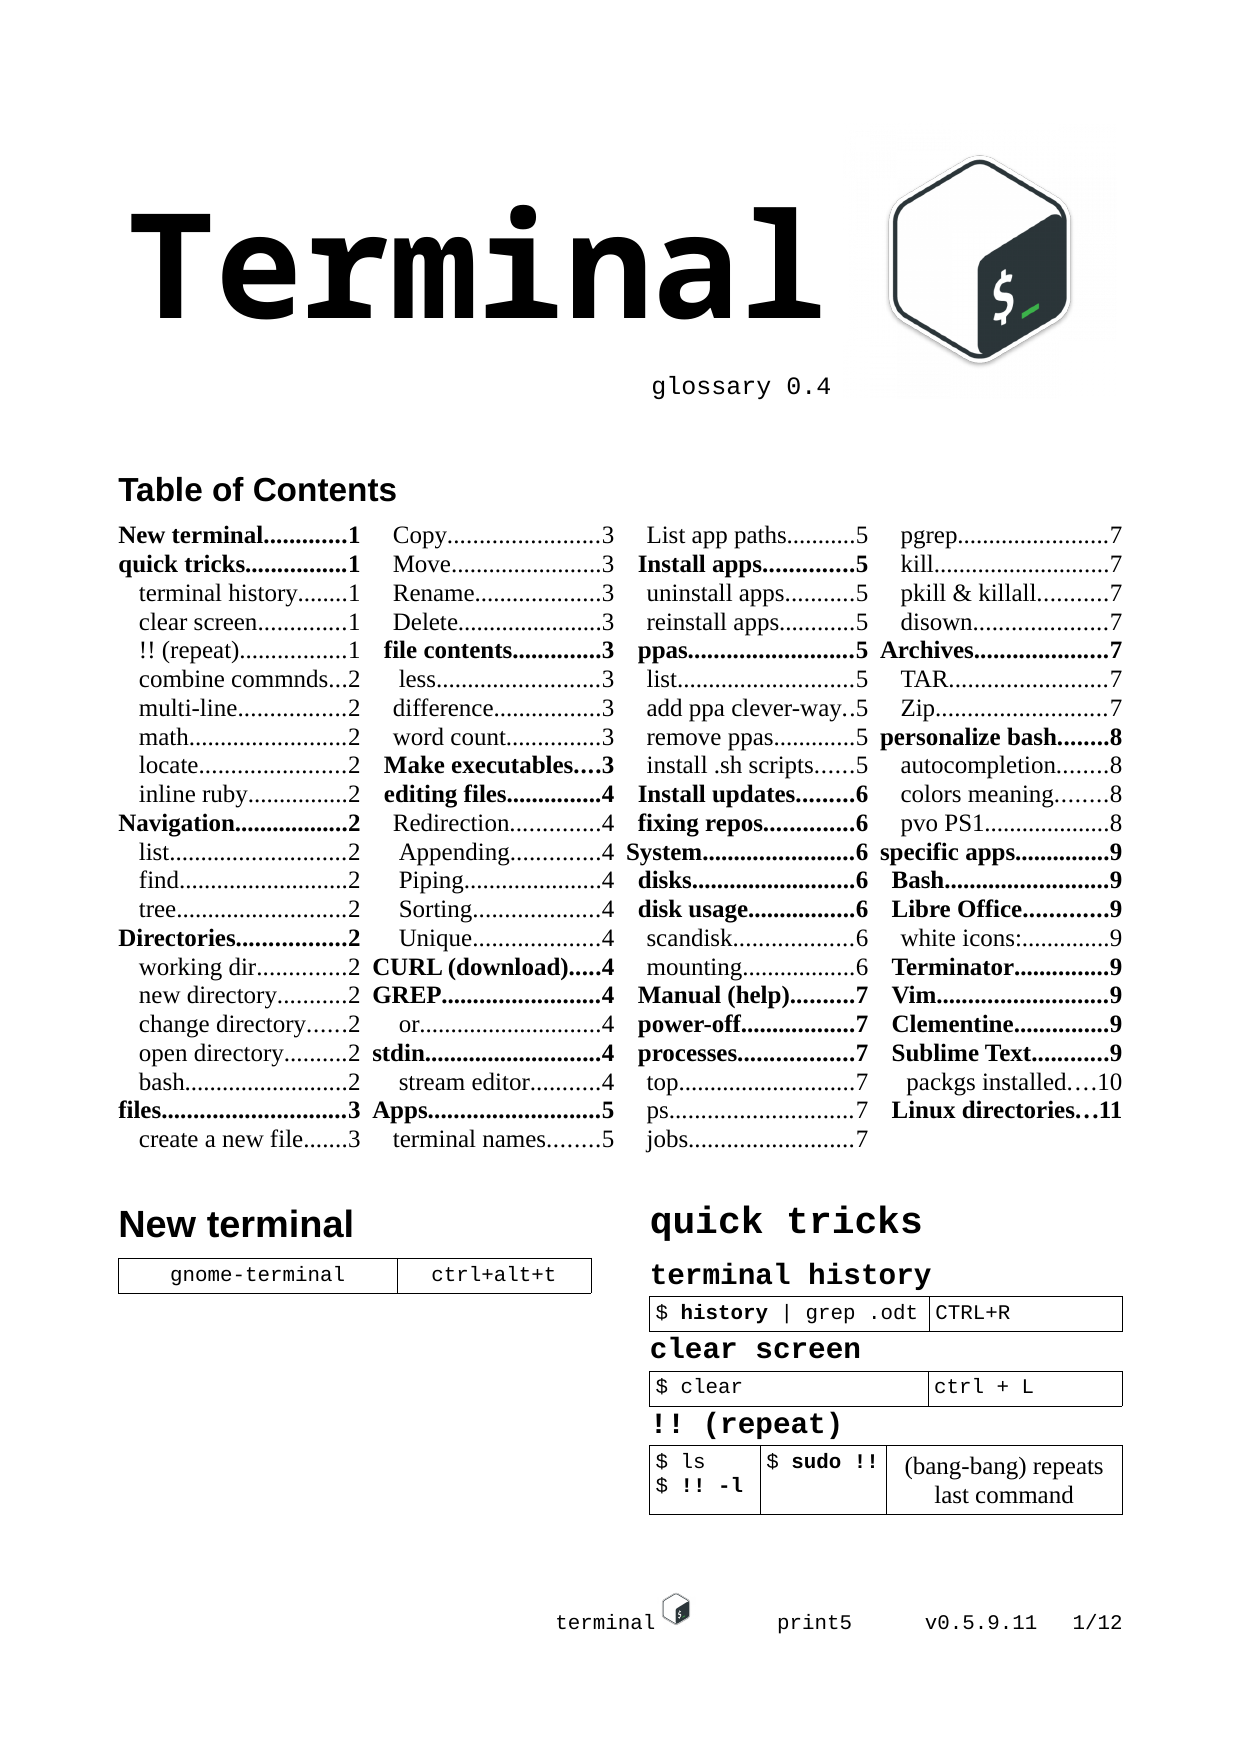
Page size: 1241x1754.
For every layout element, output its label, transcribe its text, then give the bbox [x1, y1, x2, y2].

table_header ctrl + L [929, 1372, 1122, 1406]
text fixing repos 6 [638, 808, 868, 837]
text disk usage 6 [638, 894, 868, 923]
text Clementine 9 [891, 1009, 1122, 1038]
subtitle Table of Contents [118, 469, 1122, 508]
text working dir 2 [139, 952, 360, 981]
text multi-line 2 [139, 693, 360, 722]
picture [842, 123, 1117, 399]
table_header $ clear [650, 1372, 928, 1406]
text personalize bash 8 [880, 722, 1122, 751]
text remove ppas 5 [646, 722, 868, 751]
text change directory 2 [139, 1009, 360, 1038]
text System 6 [626, 837, 868, 866]
table_header $ sudo !! [761, 1446, 886, 1514]
text uninstall apps 5 [646, 578, 868, 607]
subtitle terminal history [649, 1260, 1122, 1293]
table_header [837, 118, 1123, 421]
text ps 7 [646, 1096, 868, 1124]
text create a new file 3 [139, 1124, 360, 1153]
text Rename 3 [393, 578, 614, 607]
text Make executables 3 [384, 751, 614, 779]
text Bash 9 [891, 866, 1122, 894]
text Libre Office 9 [891, 894, 1122, 923]
text white icons: 9 [900, 923, 1122, 952]
text scandisk 6 [646, 923, 868, 952]
text TAR 7 [900, 664, 1122, 693]
text !! (repeat) 1 [139, 636, 360, 664]
text jobs 7 [646, 1124, 868, 1153]
text files 3 [118, 1096, 360, 1124]
text Apps 5 [372, 1096, 614, 1124]
text colors meaning 8 [900, 779, 1122, 808]
subtitle clear screen [649, 1334, 1122, 1368]
text Appending 4 [398, 837, 614, 866]
text Zip 7 [900, 693, 1122, 722]
text editing files 4 [384, 779, 614, 808]
text terminal history 1 [139, 578, 360, 607]
text CURL (download) 4 [372, 952, 614, 981]
table_header Terminal glossary 0.4 [118, 118, 837, 421]
text Install updates 6 [638, 779, 868, 808]
table_header ctrl+alt+t [398, 1259, 591, 1293]
text pgrep 7 [900, 521, 1122, 549]
text file contents 3 [384, 636, 614, 664]
text specific apps 9 [880, 837, 1122, 866]
text Move 3 [393, 549, 614, 578]
text pkill & killall 7 [900, 578, 1122, 607]
text tree 2 [139, 894, 360, 923]
text mounting 6 [646, 952, 868, 981]
text stream editor 4 [398, 1067, 614, 1096]
text math 2 [139, 722, 360, 751]
text Directories 2 [118, 923, 360, 952]
text kill 7 [900, 549, 1122, 578]
text Archives 7 [880, 636, 1122, 664]
text pvo PS1 8 [900, 808, 1122, 837]
text power-off 7 [638, 1009, 868, 1038]
text inline ruby 2 [139, 779, 360, 808]
text new directory 2 [139, 981, 360, 1009]
table_header (bang-bang) repeats last command [887, 1446, 1122, 1514]
text Linux directories 11 [891, 1096, 1122, 1124]
text stdin 4 [372, 1038, 614, 1067]
subtitle New terminal [118, 1202, 591, 1245]
text processes 7 [638, 1038, 868, 1067]
text autocompletion 8 [900, 751, 1122, 779]
text GREP 4 [372, 981, 614, 1009]
picture [655, 1588, 697, 1630]
text bash 2 [139, 1067, 360, 1096]
text find 2 [139, 866, 360, 894]
text disown 7 [900, 607, 1122, 636]
text Piping 4 [398, 866, 614, 894]
text difference 3 [393, 693, 614, 722]
text Vim 9 [891, 981, 1122, 1009]
text clear screen 1 [139, 607, 360, 636]
text add ppa clever-way 5 [646, 693, 868, 722]
text reinstall apps 5 [646, 607, 868, 636]
text Navigation 2 [118, 808, 360, 837]
text list 5 [646, 664, 868, 693]
text Copy 3 [393, 521, 614, 549]
subtitle !! (repeat) [649, 1409, 1122, 1442]
text List app paths 5 [646, 521, 868, 549]
text New terminal 1 [118, 521, 360, 549]
text top 7 [646, 1067, 868, 1096]
text Unique 4 [398, 923, 614, 952]
table_header $ history | grep .odt [650, 1297, 929, 1331]
text Delete 3 [393, 607, 614, 636]
subtitle quick tricks [649, 1202, 1122, 1244]
table_header gnome-terminal [119, 1259, 397, 1293]
text list 2 [139, 837, 360, 866]
text ppas 5 [638, 636, 868, 664]
text less 3 [398, 664, 614, 693]
table_header CTRL+R [930, 1297, 1122, 1331]
text or 4 [398, 1009, 614, 1038]
text Manual (help) 7 [638, 981, 868, 1009]
text Install apps 5 [638, 549, 868, 578]
text packgs installed 10 [906, 1067, 1122, 1096]
text open directory 2 [139, 1038, 360, 1067]
text terminal names 5 [393, 1124, 614, 1153]
text Redirection 4 [393, 808, 614, 837]
text disks 6 [638, 866, 868, 894]
text Sublime Text 9 [891, 1038, 1122, 1067]
text Terminator 9 [891, 952, 1122, 981]
table_header $ ls $ !! -l [650, 1446, 760, 1514]
text quick tricks 1 [118, 549, 360, 578]
text locate 2 [139, 751, 360, 779]
text Sorting 4 [398, 894, 614, 923]
text install .sh scripts 5 [646, 751, 868, 779]
text combine commnds 2 [139, 664, 360, 693]
text word count 3 [393, 722, 614, 751]
